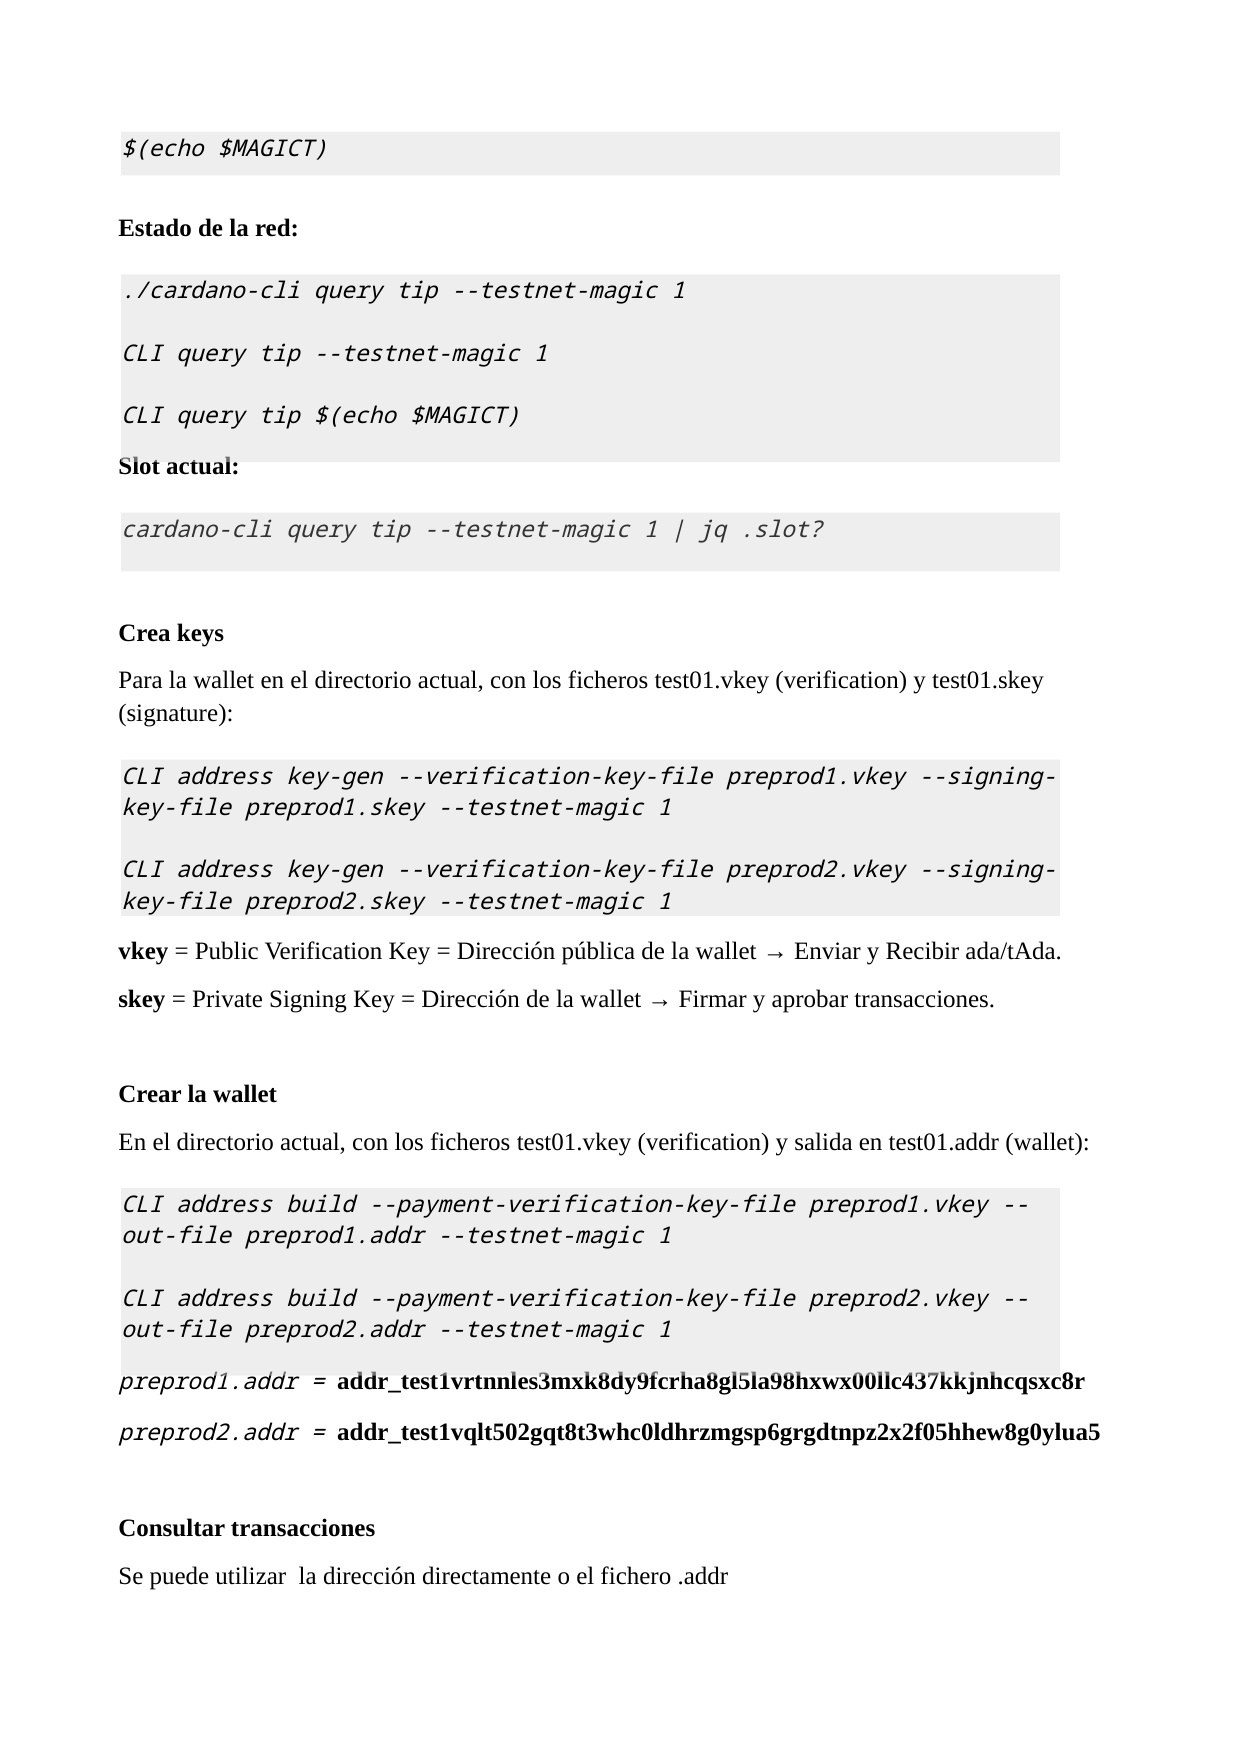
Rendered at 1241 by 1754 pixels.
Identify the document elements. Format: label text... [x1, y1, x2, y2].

text vkey = Public Verification Key = Dirección pública de la wallet → Enviar y Recibir ada/tAda. [118, 936, 1122, 965]
text Para la wallet en el directorio actual, con los ficheros test01.vkey (verification) y test01.skey (signature): [118, 665, 1122, 727]
text preprod1.addr = addr_test1vrtnnles3mxk8dy9fcrha8gl5la98hxwx00llc437kkjnhcqsxc8r [118, 1365, 1122, 1396]
text En el directorio actual, con los ficheros test01.vkey (verification) y salida en test01.addr (wallet): [118, 1127, 1122, 1156]
text Crea keys [118, 618, 1122, 647]
text Se puede utilizar la dirección directamente o el fichero .addr [118, 1561, 1122, 1590]
text Crear la wallet [118, 1079, 1122, 1108]
text Slot actual: [118, 451, 1122, 480]
text Consultar transacciones [118, 1513, 1122, 1542]
text skey = Private Signing Key = Dirección de la wallet → Firmar y aprobar transacciones. [118, 984, 1122, 1013]
text preprod2.addr = addr_test1vqlt502gqt8t3whc0ldhrzmgsp6grgdtnpz2x2f05hhew8g0ylua5 [118, 1415, 1122, 1447]
text Estado de la red: [118, 213, 1122, 242]
